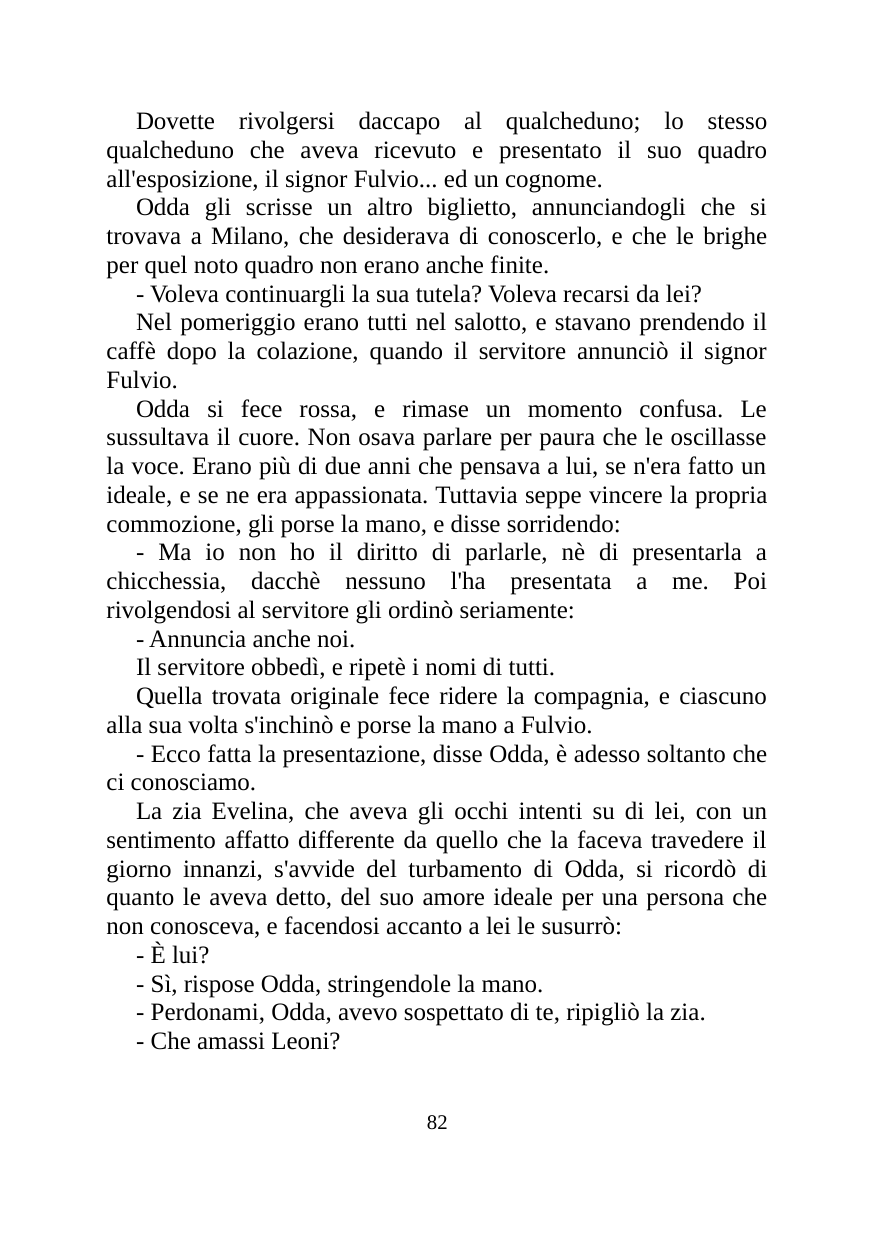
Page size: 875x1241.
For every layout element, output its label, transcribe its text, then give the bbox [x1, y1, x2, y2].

text - Perdonami, Odda, avevo sospettato di te, ripigliò la zia. [106, 997, 768, 1026]
text Nel pomeriggio erano tutti nel salotto, e stavano prendendo il caffè dopo la colazione, quando il servitore annunciò il signor Fulvio. [106, 307, 768, 394]
text - Voleva continuargli la sua tutela? Voleva recarsi da lei? [106, 279, 768, 307]
text Quella trovata originale fece ridere la compagnia, e ciascuno alla sua volta s'inchinò e porse la mano a Fulvio. [106, 681, 768, 739]
text - È lui? [106, 940, 768, 969]
text - Che amassi Leoni? [106, 1026, 768, 1055]
text La zia Evelina, che aveva gli occhi intenti su di lei, con un sentimento affatto differente da quello che la faceva travedere il giorno innanzi, s'avvide del turbamento di Odda, si ricordò di quanto le aveva detto, del suo amore ideale per una persona che non conosceva, e facendosi accanto a lei le susurrò: [106, 796, 768, 940]
text Dovette rivolgersi daccapo al qualcheduno; lo stesso qualcheduno che aveva ricevuto e presentato il suo quadro all'esposizione, il signor Fulvio... ed un cognome. [106, 106, 768, 192]
text - Sì, rispose Odda, stringendole la mano. [106, 969, 768, 997]
text Odda gli scrisse un altro biglietto, annunciandogli che si trovava a Milano, che desiderava di conoscerlo, e che le brighe per quel noto quadro non erano anche finite. [106, 192, 768, 279]
text - Ecco fatta la presentazione, disse Odda, è adesso soltanto che ci conosciamo. [106, 739, 768, 796]
text - Ma io non ho il diritto di parlarle, nè di presentarla a chicchessia, dacchè nessuno l'ha presentata a me. Poi rivolgendosi al servitore gli ordinò seriamente: [106, 537, 768, 624]
text Odda si fece rossa, e rimase un momento confusa. Le sussultava il cuore. Non osava parlare per paura che le oscillasse la voce. Erano più di due anni che pensava a lui, se n'era fatto un ideale, e se ne era appassionata. Tuttavia seppe vincere la propria commozione, gli porse la mano, e disse sorridendo: [106, 394, 768, 537]
text Il servitore obbedì, e ripetè i nomi di tutti. [106, 652, 768, 681]
text - Annuncia anche noi. [106, 624, 768, 652]
